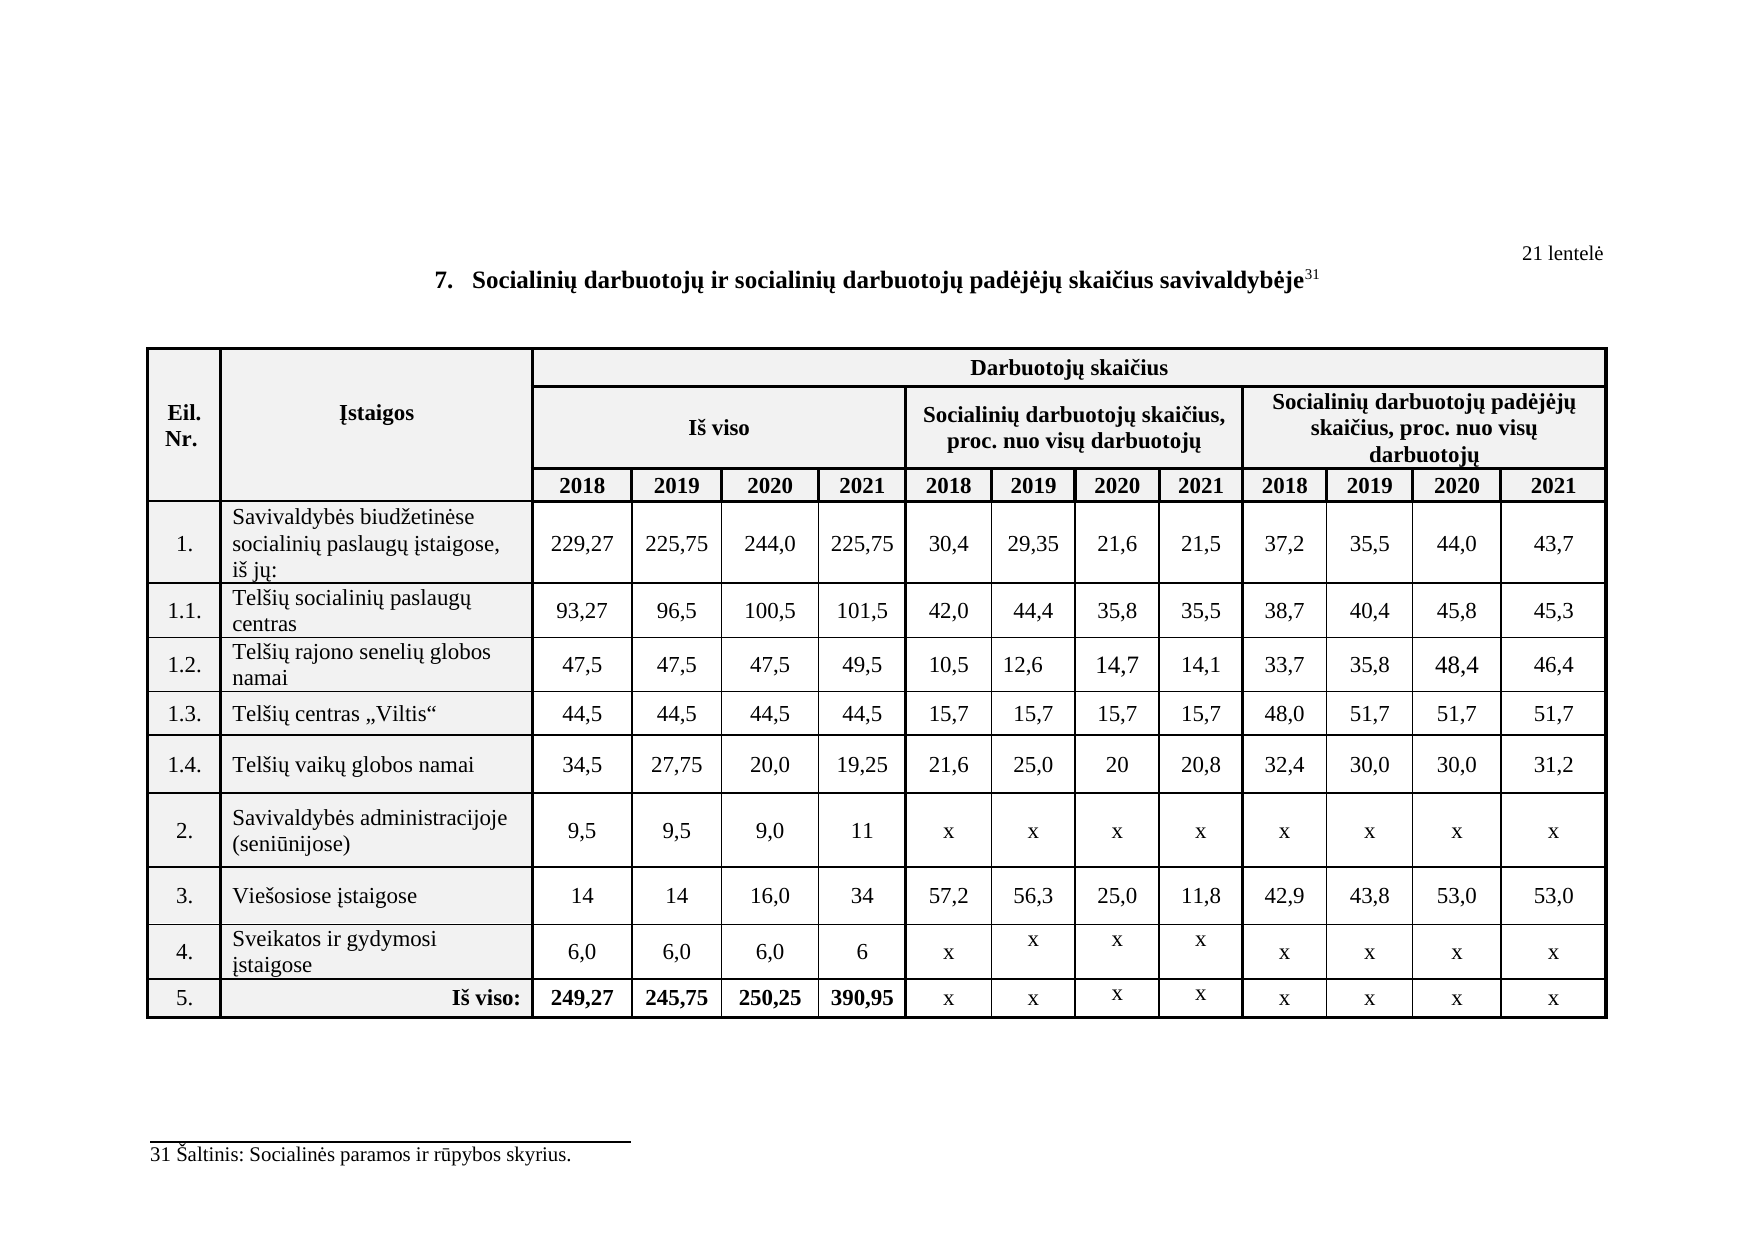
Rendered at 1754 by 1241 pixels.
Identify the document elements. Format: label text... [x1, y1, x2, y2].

table_cell 43,7 [1502, 503, 1604, 582]
table_cell 6,0 [534, 925, 631, 978]
table_cell 25,0 [992, 736, 1074, 792]
table_cell 6,0 [633, 925, 721, 978]
table_cell 44,5 [722, 692, 818, 734]
table_cell Telšių rajono senelių globos namai [222, 638, 531, 691]
table_cell 101,5 [819, 584, 904, 637]
table_cell 21,6 [1076, 503, 1158, 582]
table_cell 35,8 [1327, 638, 1412, 691]
table_cell 2021 [1161, 470, 1241, 500]
table_cell Telšių vaikų globos namai [222, 736, 531, 792]
table_cell x [1413, 794, 1500, 866]
table_cell 35,8 [1076, 584, 1158, 637]
table_cell 244,0 [722, 503, 818, 582]
table_cell x [907, 980, 991, 1016]
table_cell 44,5 [633, 692, 721, 734]
table_cell 48,0 [1244, 692, 1326, 734]
table_cell 29,35 [992, 503, 1074, 582]
table_cell 249,27 [534, 980, 631, 1016]
table_cell 16,0 [722, 868, 818, 923]
table_cell 2018 [1244, 470, 1325, 500]
table_cell Socialinių darbuotojų padėjėjų skaičius, proc. nuo visų darbuotojų [1244, 388, 1604, 467]
table_cell x [1502, 794, 1604, 866]
table_cell x [1076, 980, 1158, 1016]
table_cell x [907, 794, 991, 866]
table_cell 14 [534, 868, 631, 923]
text 21 lentelė [150, 236, 1603, 265]
table_cell 20,8 [1160, 736, 1241, 792]
table_cell x [1076, 925, 1158, 978]
table_cell 19,25 [819, 736, 904, 792]
table_cell 9,5 [633, 794, 721, 866]
table_cell 15,7 [907, 692, 991, 734]
table_cell 1.1. [149, 584, 219, 637]
table_cell x [1413, 925, 1500, 978]
table_cell 46,4 [1502, 638, 1604, 691]
table_cell 2. [149, 794, 219, 866]
table_cell 53,0 [1502, 868, 1604, 923]
table_cell 32,4 [1244, 736, 1326, 792]
table_cell 21,6 [907, 736, 991, 792]
table_cell 34 [819, 868, 904, 923]
table_cell 2020 [1077, 470, 1158, 500]
table_cell Socialinių darbuotojų skaičius, proc. nuo visų darbuotojų [907, 388, 1241, 467]
table_cell 12,6 [992, 638, 1074, 691]
table_cell 2018 [534, 470, 630, 500]
table_cell 14,1 [1160, 638, 1241, 691]
table_cell 2020 [723, 470, 817, 500]
table_cell 45,8 [1413, 584, 1500, 637]
table_cell Iš viso [534, 388, 904, 467]
table_cell x [907, 925, 991, 978]
table_cell 9,5 [534, 794, 631, 866]
table_cell x [1502, 925, 1604, 978]
table_cell 10,5 [907, 638, 991, 691]
table_cell 9,0 [722, 794, 818, 866]
table_cell 225,75 [819, 503, 904, 582]
table_cell 34,5 [534, 736, 631, 792]
table_cell 30,0 [1327, 736, 1412, 792]
table_cell x [1160, 794, 1241, 866]
table_header Darbuotojų skaičius [534, 350, 1604, 385]
table_cell 15,7 [992, 692, 1074, 734]
table_cell 56,3 [992, 868, 1074, 923]
table_cell 44,4 [992, 584, 1074, 637]
table_cell Savivaldybės biudžetinėse socialinių paslaugų įstaigose, iš jų: [222, 502, 531, 582]
table_cell 42,0 [907, 584, 991, 637]
table_cell 21,5 [1160, 503, 1241, 582]
table_cell x [1327, 980, 1412, 1016]
table_cell 14,7 [1076, 638, 1158, 691]
table_cell 27,75 [633, 736, 721, 792]
table_cell 5. [149, 980, 219, 1016]
table_cell Telšių centras „Viltis“ [222, 692, 531, 734]
table_cell 1.3. [149, 692, 219, 734]
table_cell x [992, 925, 1074, 978]
table_cell 57,2 [907, 868, 991, 923]
table_cell 11 [819, 794, 904, 866]
table_cell 245,75 [633, 980, 721, 1016]
table_cell 44,5 [534, 692, 631, 734]
table_cell 2019 [993, 470, 1073, 500]
table_cell 1.2. [149, 638, 219, 691]
list Šaltinis: Socialinės paramos ir rūpybos skyrius. [150, 1142, 1604, 1166]
table_cell 53,0 [1413, 868, 1500, 923]
table_cell 31,2 [1502, 736, 1604, 792]
table_cell 33,7 [1244, 638, 1326, 691]
table_cell Viešosiose įstaigose [222, 868, 531, 923]
table_cell 6 [819, 925, 904, 978]
table_cell x [1244, 925, 1326, 978]
table_cell x [1160, 925, 1241, 978]
table_cell x [1160, 980, 1241, 1016]
table_cell 49,5 [819, 638, 904, 691]
table_cell 20 [1076, 736, 1158, 792]
table_cell 2019 [633, 470, 720, 500]
table_cell 225,75 [633, 503, 721, 582]
table_cell 51,7 [1327, 692, 1412, 734]
table_cell x [1244, 980, 1326, 1016]
table_header Eil. Nr. [149, 350, 219, 500]
table_cell 96,5 [633, 584, 721, 637]
table_cell 14 [633, 868, 721, 923]
table_cell 30,4 [907, 503, 991, 582]
table_cell x [1076, 794, 1158, 866]
table_cell x [992, 794, 1074, 866]
table_cell x [992, 980, 1074, 1016]
table_cell 40,4 [1327, 584, 1412, 637]
table_cell 47,5 [633, 638, 721, 691]
table_cell 1.4. [149, 736, 219, 792]
table_cell 44,0 [1413, 503, 1500, 582]
table_cell 48,4 [1413, 638, 1500, 691]
table_cell Iš viso: [222, 980, 531, 1016]
table_cell Sveikatos ir gydymosi įstaigose [222, 925, 531, 978]
table_cell 2018 [907, 470, 990, 500]
table_cell 47,5 [534, 638, 631, 691]
table_cell 47,5 [722, 638, 818, 691]
table_cell Savivaldybės administracijoje (seniūnijose) [222, 794, 531, 866]
table_cell 42,9 [1244, 868, 1326, 923]
table_cell 2019 [1328, 470, 1411, 500]
table_cell 3. [149, 868, 219, 923]
table_cell 25,0 [1076, 868, 1158, 923]
table_header Įstaigos [222, 350, 531, 500]
table_cell 4. [149, 925, 219, 978]
table_cell x [1413, 980, 1500, 1016]
table_cell 250,25 [722, 980, 818, 1016]
table_cell 2021 [1502, 470, 1604, 500]
table_cell 15,7 [1076, 692, 1158, 734]
table_cell 390,95 [819, 980, 904, 1016]
table_cell 93,27 [534, 584, 631, 637]
table_cell 100,5 [722, 584, 818, 637]
table_cell 38,7 [1244, 584, 1326, 637]
list Socialinių darbuotojų ir socialinių darbuotojų padėjėjų skaičius savivaldybėje [150, 265, 1604, 294]
table_cell x [1502, 980, 1604, 1016]
table_cell 20,0 [722, 736, 818, 792]
table_cell 51,7 [1502, 692, 1604, 734]
table_cell 44,5 [819, 692, 904, 734]
table_cell 1. [149, 502, 219, 582]
table_cell 35,5 [1160, 584, 1241, 637]
table_cell 229,27 [534, 503, 631, 582]
table_cell Telšių socialinių paslaugų centras [222, 584, 531, 637]
table_cell 11,8 [1160, 868, 1241, 923]
table_cell x [1244, 794, 1326, 866]
table_cell 43,8 [1327, 868, 1412, 923]
table_cell x [1327, 794, 1412, 866]
table_cell 37,2 [1244, 503, 1326, 582]
table_cell 30,0 [1413, 736, 1500, 792]
table_cell 2020 [1414, 470, 1499, 500]
table_cell 15,7 [1160, 692, 1241, 734]
table_cell 51,7 [1413, 692, 1500, 734]
table_cell 6,0 [722, 925, 818, 978]
table_cell 45,3 [1502, 584, 1604, 637]
table_cell x [1327, 925, 1412, 978]
table_cell 2021 [820, 470, 904, 500]
table_cell 35,5 [1327, 503, 1412, 582]
